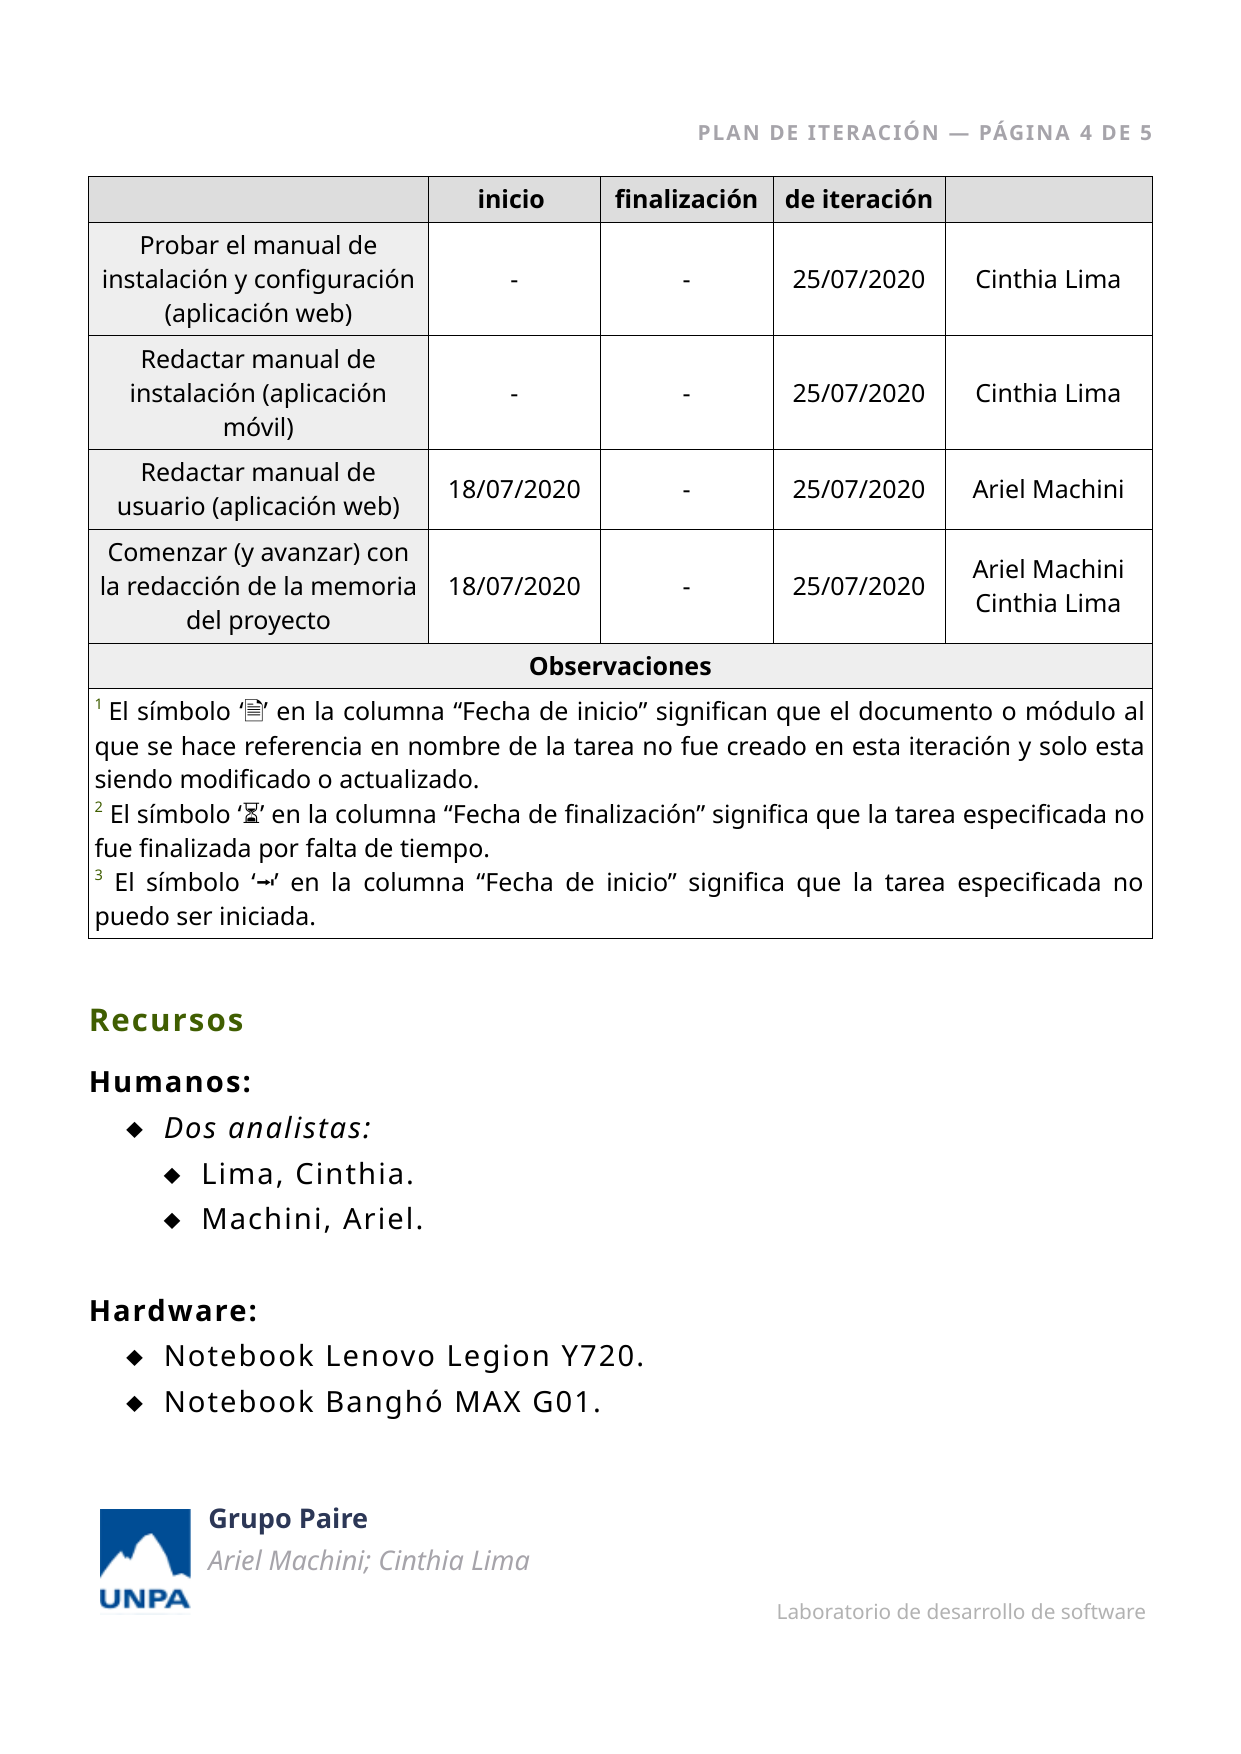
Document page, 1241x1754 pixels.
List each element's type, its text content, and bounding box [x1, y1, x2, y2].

table_cell - [601, 450, 773, 529]
table_cell 25/07/2020 [774, 450, 945, 529]
list Notebook Lenovo Legion Y720. [126, 1335, 1152, 1375]
list Machini, Ariel. [163, 1198, 1152, 1238]
table_cell Ariel Machini Cinthia Lima [946, 530, 1152, 643]
text Recursos [88, 998, 1152, 1040]
table_cell Redactar manual de instalación (aplicación móvil) [89, 336, 428, 449]
table_cell 25/07/2020 [774, 530, 945, 643]
table_cell Observaciones [89, 644, 1152, 688]
table_cell Redactar manual de usuario (aplicación web) [89, 450, 428, 529]
table_cell Cinthia Lima [946, 223, 1152, 335]
table_cell 18/07/2020 [429, 450, 600, 529]
table_cell - [429, 336, 600, 449]
list Dos analistas: [126, 1107, 1152, 1147]
table_header finalización [601, 177, 773, 222]
table_header de iteración [774, 177, 945, 222]
table_header [89, 177, 428, 222]
table_header [946, 177, 1152, 222]
text Humanos: [88, 1062, 1152, 1101]
table_cell Probar el manual de instalación y configuración (aplicación web) [89, 223, 428, 335]
table_cell - [601, 530, 773, 643]
table_cell - [601, 223, 773, 335]
list Notebook Banghó MAX G01. [126, 1381, 1152, 1421]
table_cell - [429, 223, 600, 335]
table_cell 25/07/2020 [774, 336, 945, 449]
text Hardware: [88, 1290, 1152, 1329]
table_header inicio [429, 177, 600, 222]
table_cell 1 El símbolo ‘🗎’ en la columna “Fecha de inicio” significan que el documento o módulo al que se hace referencia en nombre de la tarea no fue creado en esta iteración y solo esta siendo modificado o actualizado. 2 El símbolo ‘⏳’ en la columna “Fecha de finalización” significa que la tarea especificada no fue finalizada por falta de tiempo. 3 El símbolo ‘⭲’ en la columna “Fecha de inicio” significa que la tarea especificada no puedo ser iniciada. [89, 689, 1152, 938]
picture [100, 1509, 191, 1615]
list Lima, Cinthia. [163, 1153, 1152, 1193]
table_cell 25/07/2020 [774, 223, 945, 335]
table_cell 18/07/2020 [429, 530, 600, 643]
table_cell Ariel Machini [946, 450, 1152, 529]
table_cell Cinthia Lima [946, 336, 1152, 449]
table_cell Comenzar (y avanzar) con la redacción de la memoria del proyecto [89, 530, 428, 643]
table_cell - [601, 336, 773, 449]
